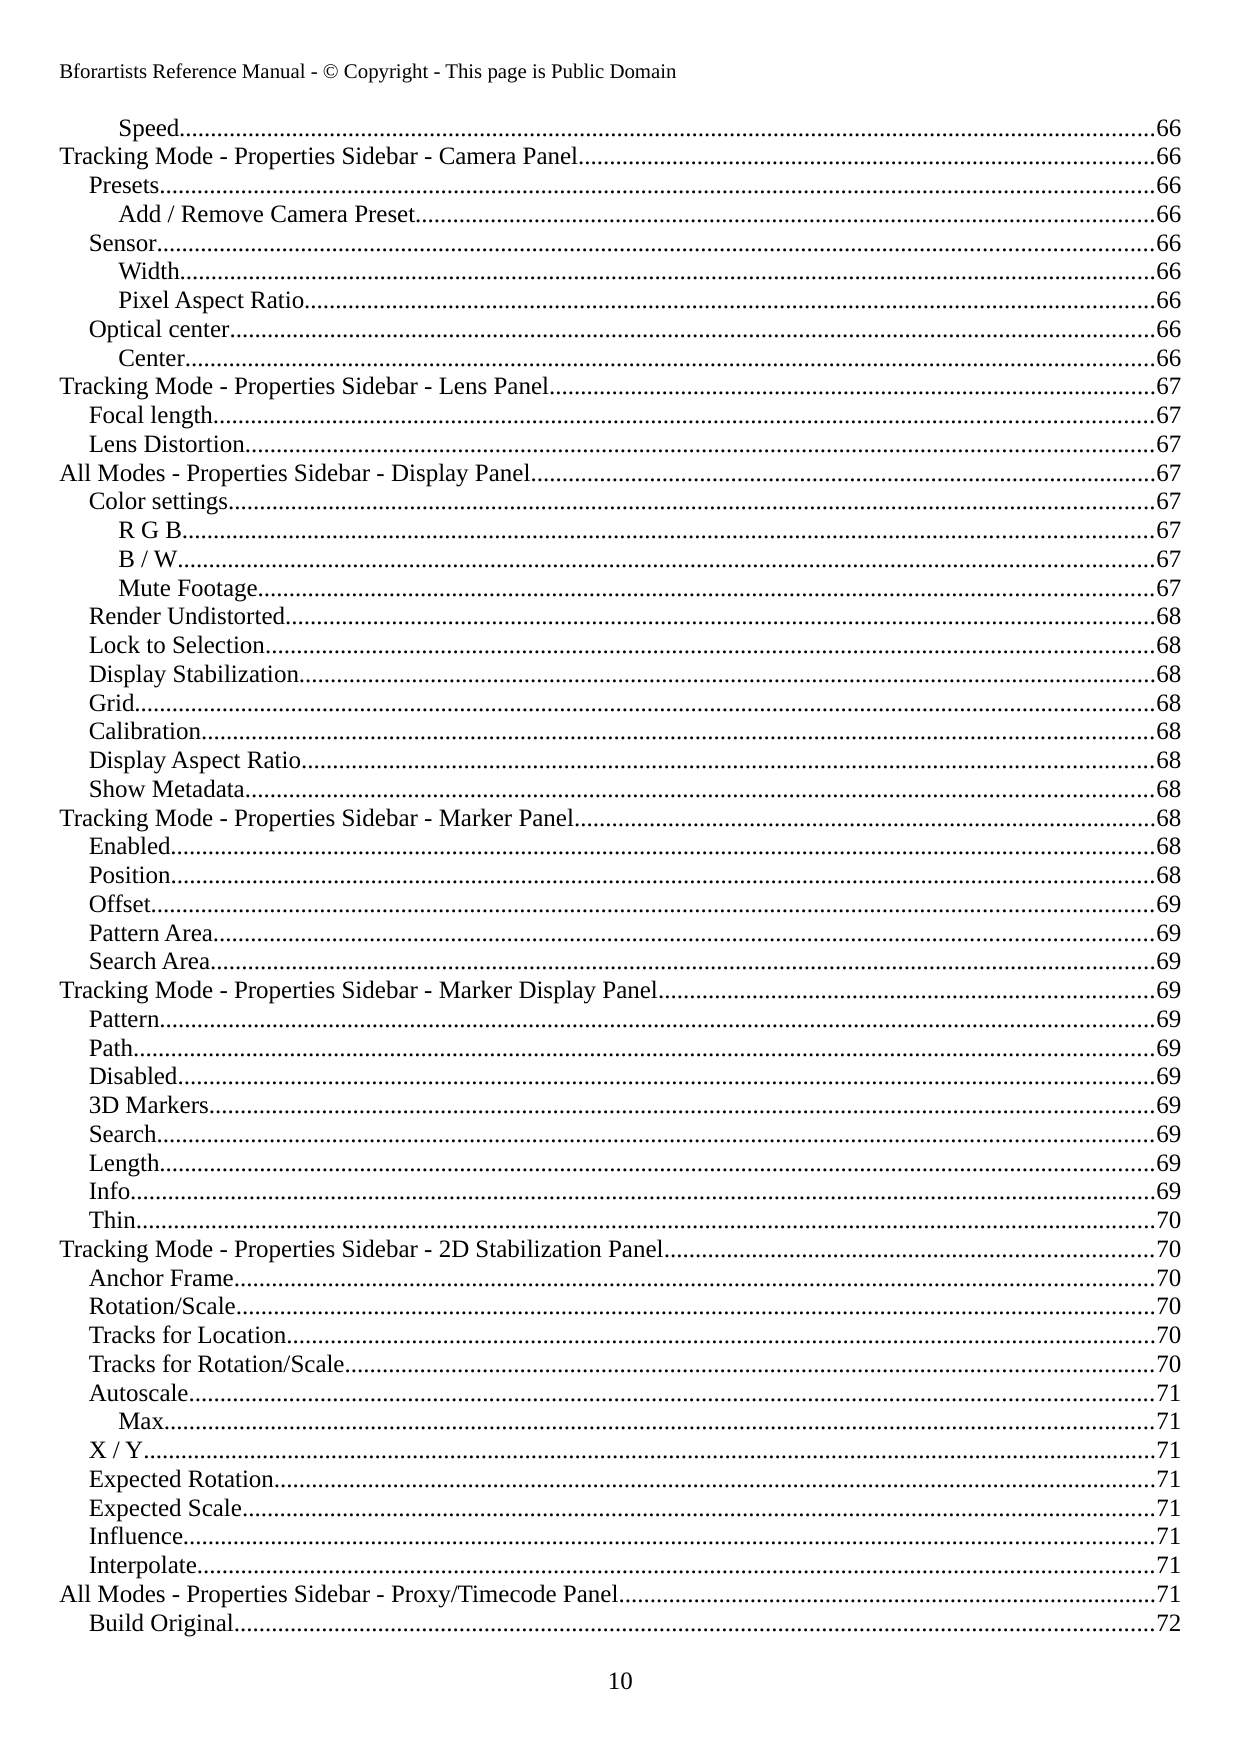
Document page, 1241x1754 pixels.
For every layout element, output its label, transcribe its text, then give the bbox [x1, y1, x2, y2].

text Display Stabilization 68 [88, 659, 1181, 688]
text Pattern 69 [88, 1004, 1181, 1033]
text Grid 68 [88, 688, 1181, 716]
text Path 69 [88, 1033, 1181, 1061]
text Interpolate 71 [88, 1550, 1181, 1579]
text Search Area 69 [88, 946, 1181, 975]
text Focal length 67 [88, 400, 1181, 429]
text Lock to Selection 68 [88, 630, 1181, 659]
text Pattern Area 69 [88, 918, 1181, 946]
text Display Aspect Ratio 68 [88, 745, 1181, 774]
text Tracking Mode - Properties Sidebar - Marker Display Panel 69 [59, 975, 1181, 1004]
text Position 68 [88, 860, 1181, 889]
text B / W 67 [118, 544, 1181, 573]
text Render Undistorted 68 [88, 601, 1181, 630]
text Expected Rotation 71 [88, 1464, 1181, 1493]
text Tracking Mode - Properties Sidebar - Lens Panel 67 [59, 371, 1181, 400]
text All Modes - Properties Sidebar - Proxy/Timecode Panel 71 [59, 1579, 1181, 1608]
text Add / Remove Camera Preset 66 [118, 199, 1181, 228]
text Width 66 [118, 256, 1181, 285]
text R G B 67 [118, 515, 1181, 544]
text Info 69 [88, 1176, 1181, 1205]
text Tracking Mode - Properties Sidebar - Camera Panel 66 [59, 141, 1181, 170]
text Center 66 [118, 343, 1181, 371]
text Speed 66 [118, 113, 1181, 141]
text Influence 71 [88, 1521, 1181, 1550]
text Expected Scale 71 [88, 1493, 1181, 1521]
text Calibration 68 [88, 716, 1181, 745]
text All Modes - Properties Sidebar - Display Panel 67 [59, 458, 1181, 486]
text Disabled 69 [88, 1061, 1181, 1090]
text Length 69 [88, 1148, 1181, 1176]
text Search 69 [88, 1119, 1181, 1148]
text Offset 69 [88, 889, 1181, 918]
text Thin 70 [88, 1205, 1181, 1234]
text 3D Markers 69 [88, 1090, 1181, 1119]
text Anchor Frame 70 [88, 1263, 1181, 1291]
text Build Original 72 [88, 1608, 1181, 1636]
text Rotation/Scale 70 [88, 1291, 1181, 1320]
text Show Metadata 68 [88, 774, 1181, 803]
text Autoscale 71 [88, 1378, 1181, 1406]
text Sensor 66 [88, 228, 1181, 256]
text Lens Distortion 67 [88, 429, 1181, 458]
text Color settings 67 [88, 486, 1181, 515]
text Tracks for Location 70 [88, 1320, 1181, 1349]
text Tracks for Rotation/Scale 70 [88, 1349, 1181, 1378]
text Tracking Mode - Properties Sidebar - Marker Panel 68 [59, 803, 1181, 831]
text Tracking Mode - Properties Sidebar - 2D Stabilization Panel 70 [59, 1234, 1181, 1263]
text X / Y 71 [88, 1435, 1181, 1464]
text Mute Footage 67 [118, 573, 1181, 601]
text Pixel Aspect Ratio 66 [118, 285, 1181, 314]
text Enabled 68 [88, 831, 1181, 860]
text Optical center 66 [88, 314, 1181, 343]
text Max 71 [118, 1406, 1181, 1435]
text Presets 66 [88, 170, 1181, 199]
